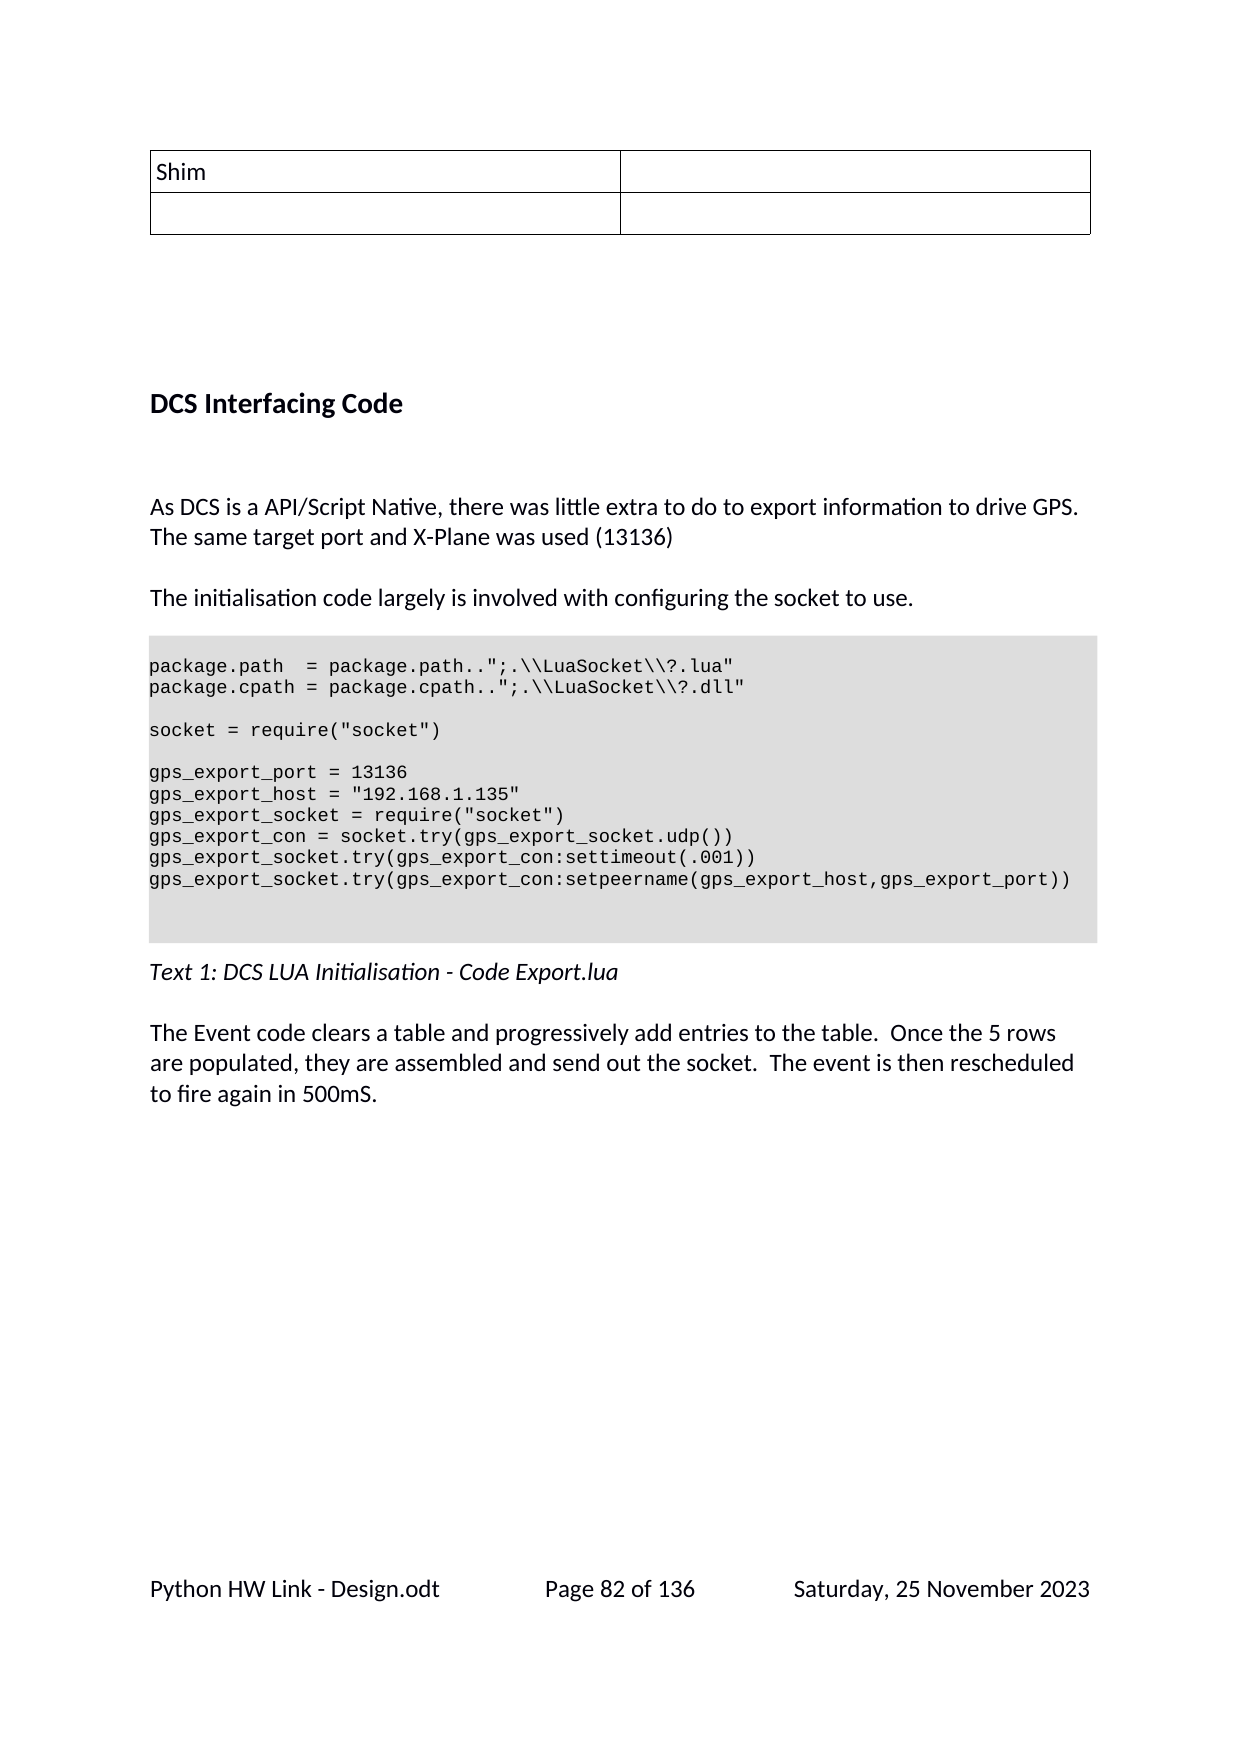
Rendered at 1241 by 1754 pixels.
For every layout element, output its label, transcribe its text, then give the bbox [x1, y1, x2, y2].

table_cell [621, 151, 1090, 192]
text As DCS is a API/Script Native, there was little extra to do to export information to drive GPS. The same target port and X-Plane was used (13136) [150, 491, 1090, 552]
table_cell Shim [151, 151, 620, 192]
text Text 1: DCS LUA Initialisation - Code Export.lua [149, 944, 1097, 986]
subtitle DCS Interfacing Code [150, 386, 1090, 421]
table_cell [151, 193, 620, 234]
table_cell [621, 193, 1090, 234]
text The Event code clears a table and progressively add entries to the table. Once the 5 rows are populated, they are assembled and send out the socket. The event is then rescheduled to fire again in 500mS. [150, 1017, 1090, 1108]
text The initialisation code largely is involved with configuring the socket to use. [150, 582, 1090, 613]
